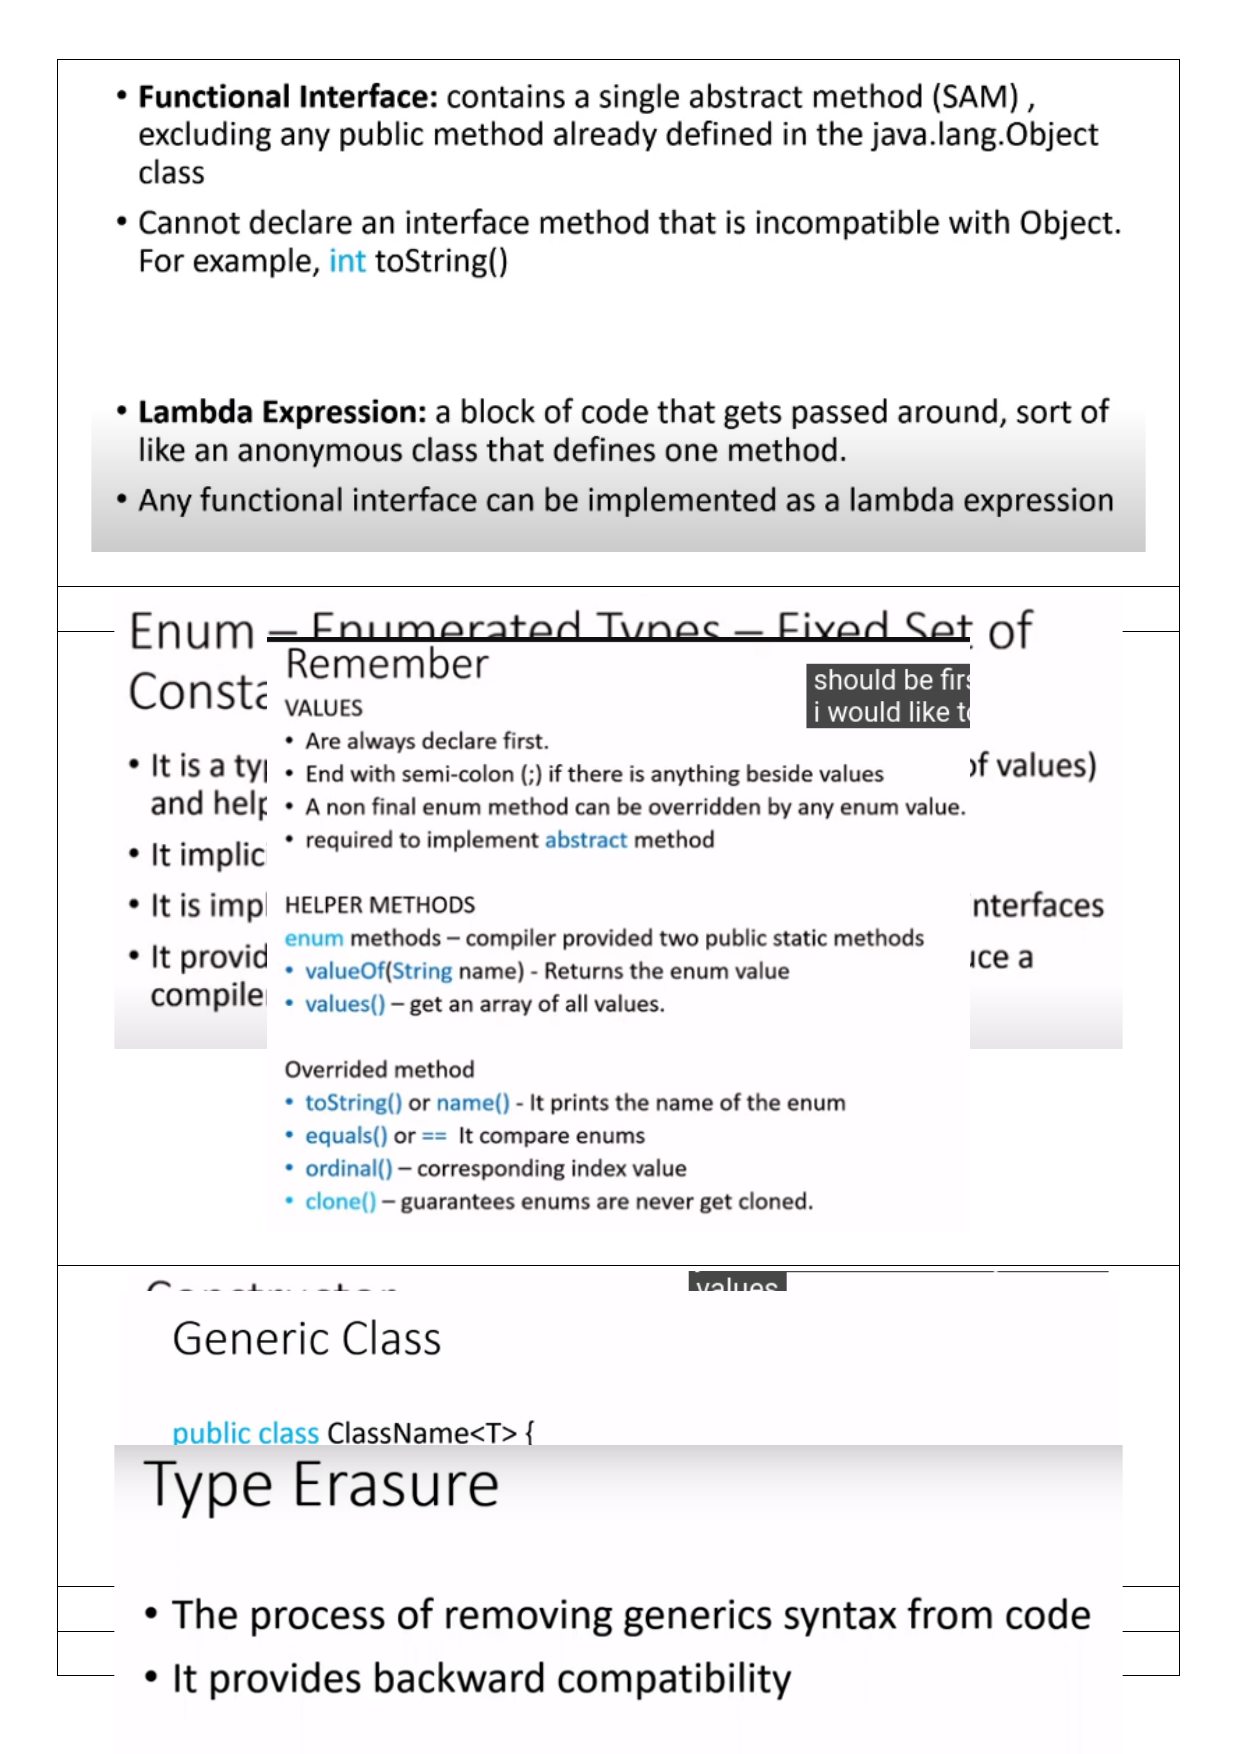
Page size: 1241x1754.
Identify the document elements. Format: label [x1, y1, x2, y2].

table_cell [58, 632, 1179, 1265]
table_cell [1123, 1587, 1179, 1631]
table_cell [58, 1266, 1179, 1586]
table_cell [58, 1632, 114, 1675]
table_cell [58, 1587, 114, 1631]
table_cell [58, 587, 1179, 631]
table_cell [58, 60, 1179, 586]
table_cell [1123, 1632, 1179, 1675]
